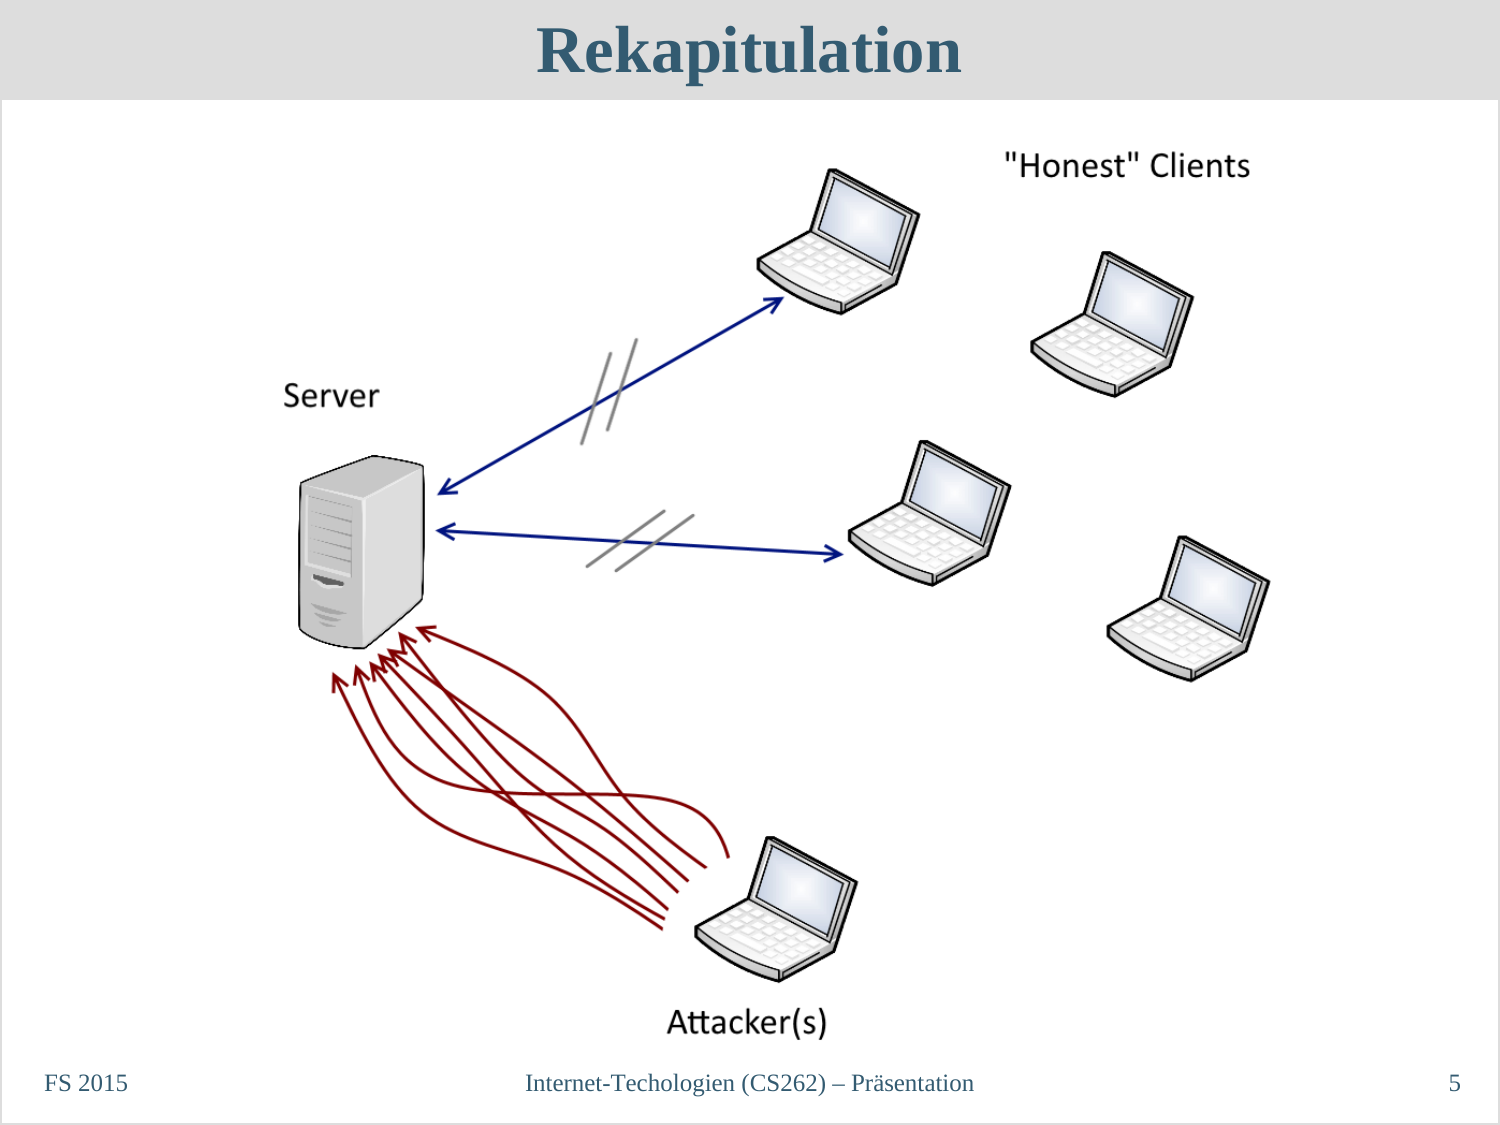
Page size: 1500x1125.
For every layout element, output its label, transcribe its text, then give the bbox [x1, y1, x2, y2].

text_box FS 2015 [29, 1058, 195, 1097]
text_box Internet-Techologien (CS262) – Präsentation [300, 1069, 1201, 1107]
title Rekapitulation [0, 0, 1500, 100]
text_box [1375, 1058, 1477, 1097]
picture [135, 103, 1317, 1069]
